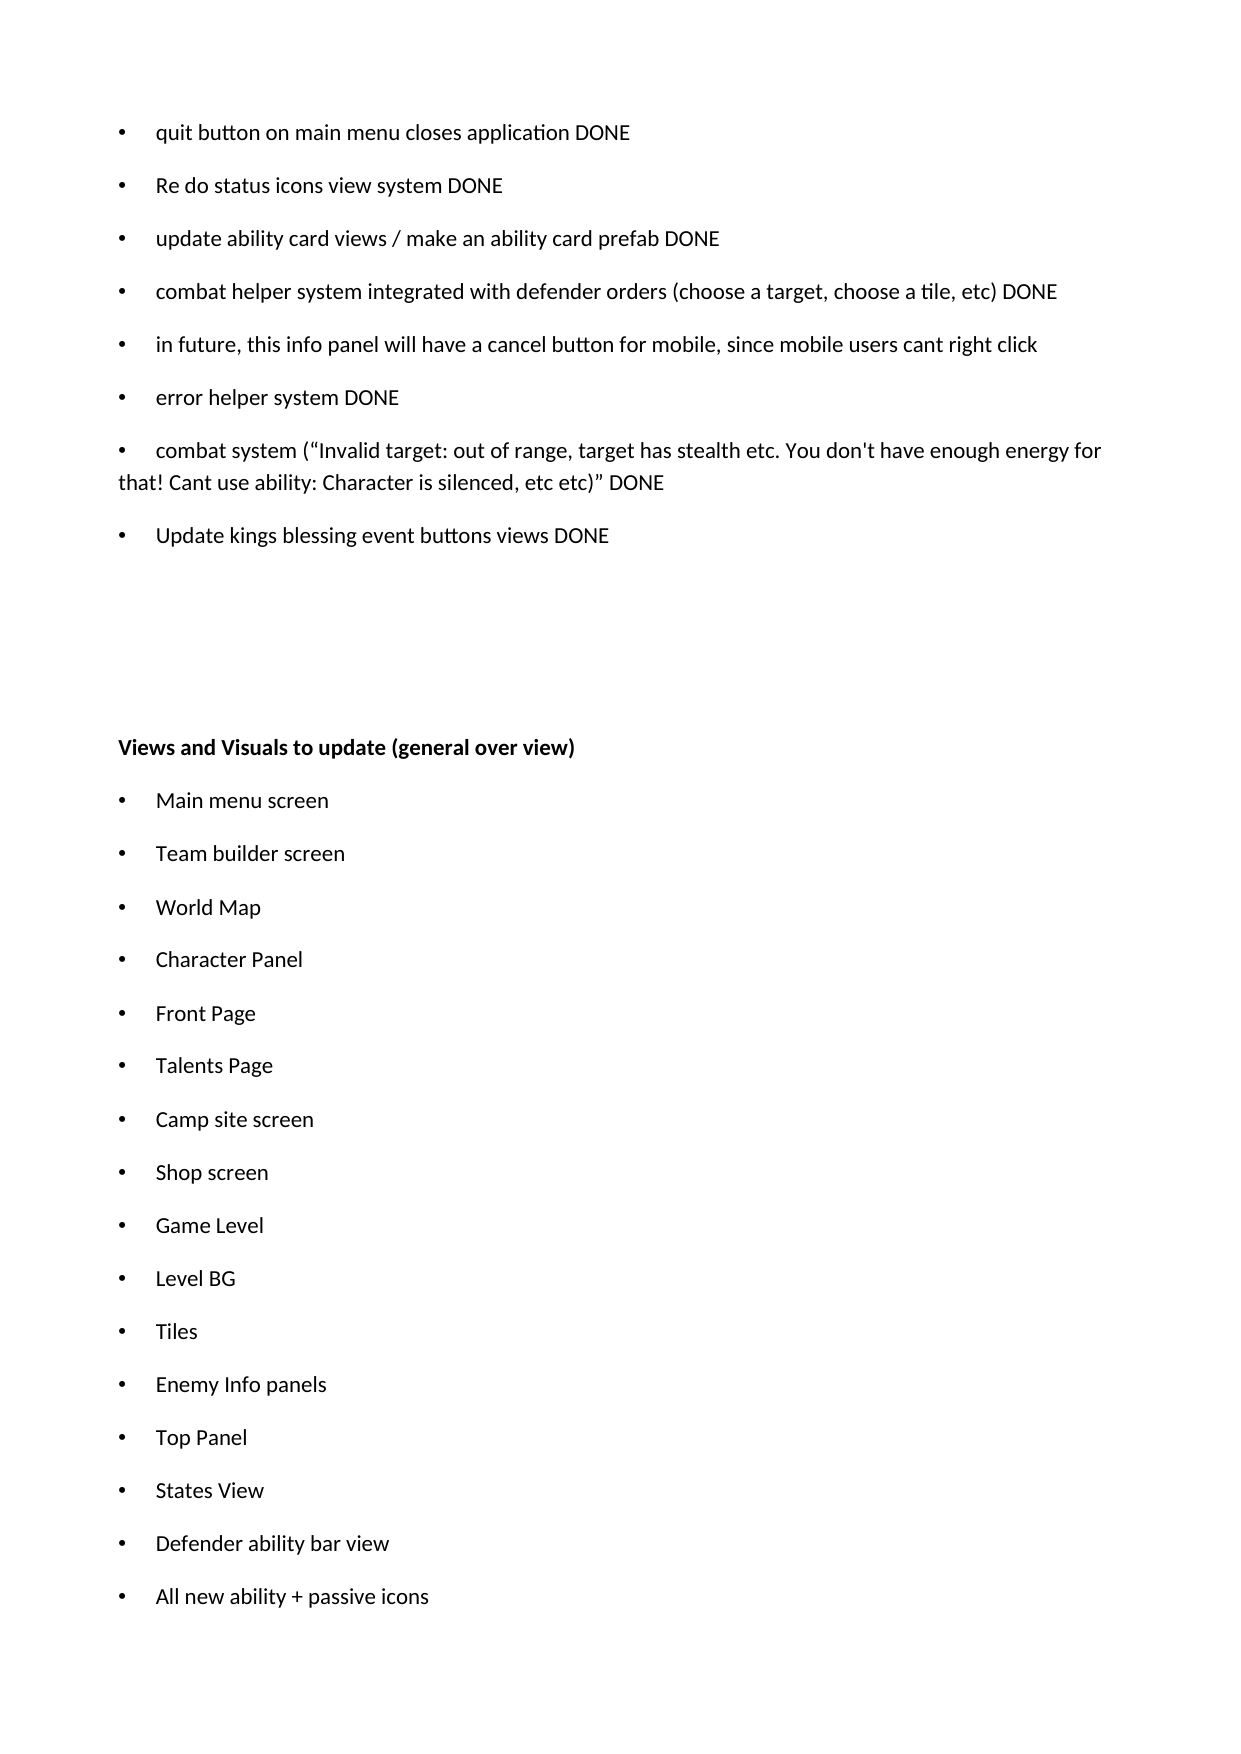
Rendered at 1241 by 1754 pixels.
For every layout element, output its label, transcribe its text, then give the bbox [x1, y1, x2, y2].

list Defender ability bar view [81, 1529, 1122, 1557]
list Talents Page [81, 1052, 1122, 1080]
list Tiles [81, 1317, 1122, 1345]
list Main menu screen [81, 787, 1122, 814]
list Team builder screen [81, 839, 1122, 868]
list Level BG [81, 1264, 1122, 1292]
list States View [81, 1476, 1122, 1504]
list Top Panel [81, 1423, 1122, 1451]
list Update kings blessing event buttons views DONE [81, 521, 1122, 549]
list All new ability + passive icons [81, 1582, 1122, 1610]
list quit button on main menu closes application DONE [81, 118, 1122, 146]
list Character Panel [81, 946, 1122, 974]
list Game Level [81, 1211, 1122, 1239]
list Enemy Info panels [81, 1370, 1122, 1398]
list Camp site screen [81, 1105, 1122, 1133]
list combat system (“Invalid target: out of range, target has stealth etc. You don't have enough energy for that! Cant use ability: Character is silenced, etc etc)” DONE [81, 436, 1122, 496]
list Shop screen [81, 1158, 1122, 1186]
list Front Page [81, 999, 1122, 1027]
list World Map [81, 893, 1122, 921]
list update ability card views / make an ability card prefab DONE [81, 224, 1122, 252]
text Views and Visuals to update (general over view) [118, 733, 1122, 762]
list in future, this info panel will have a cancel button for mobile, since mobile users cant right click [81, 330, 1122, 358]
list combat helper system integrated with defender orders (choose a target, choose a tile, etc) DONE [81, 277, 1122, 305]
list Re do status icons view system DONE [81, 171, 1122, 199]
list error helper system DONE [81, 383, 1122, 411]
